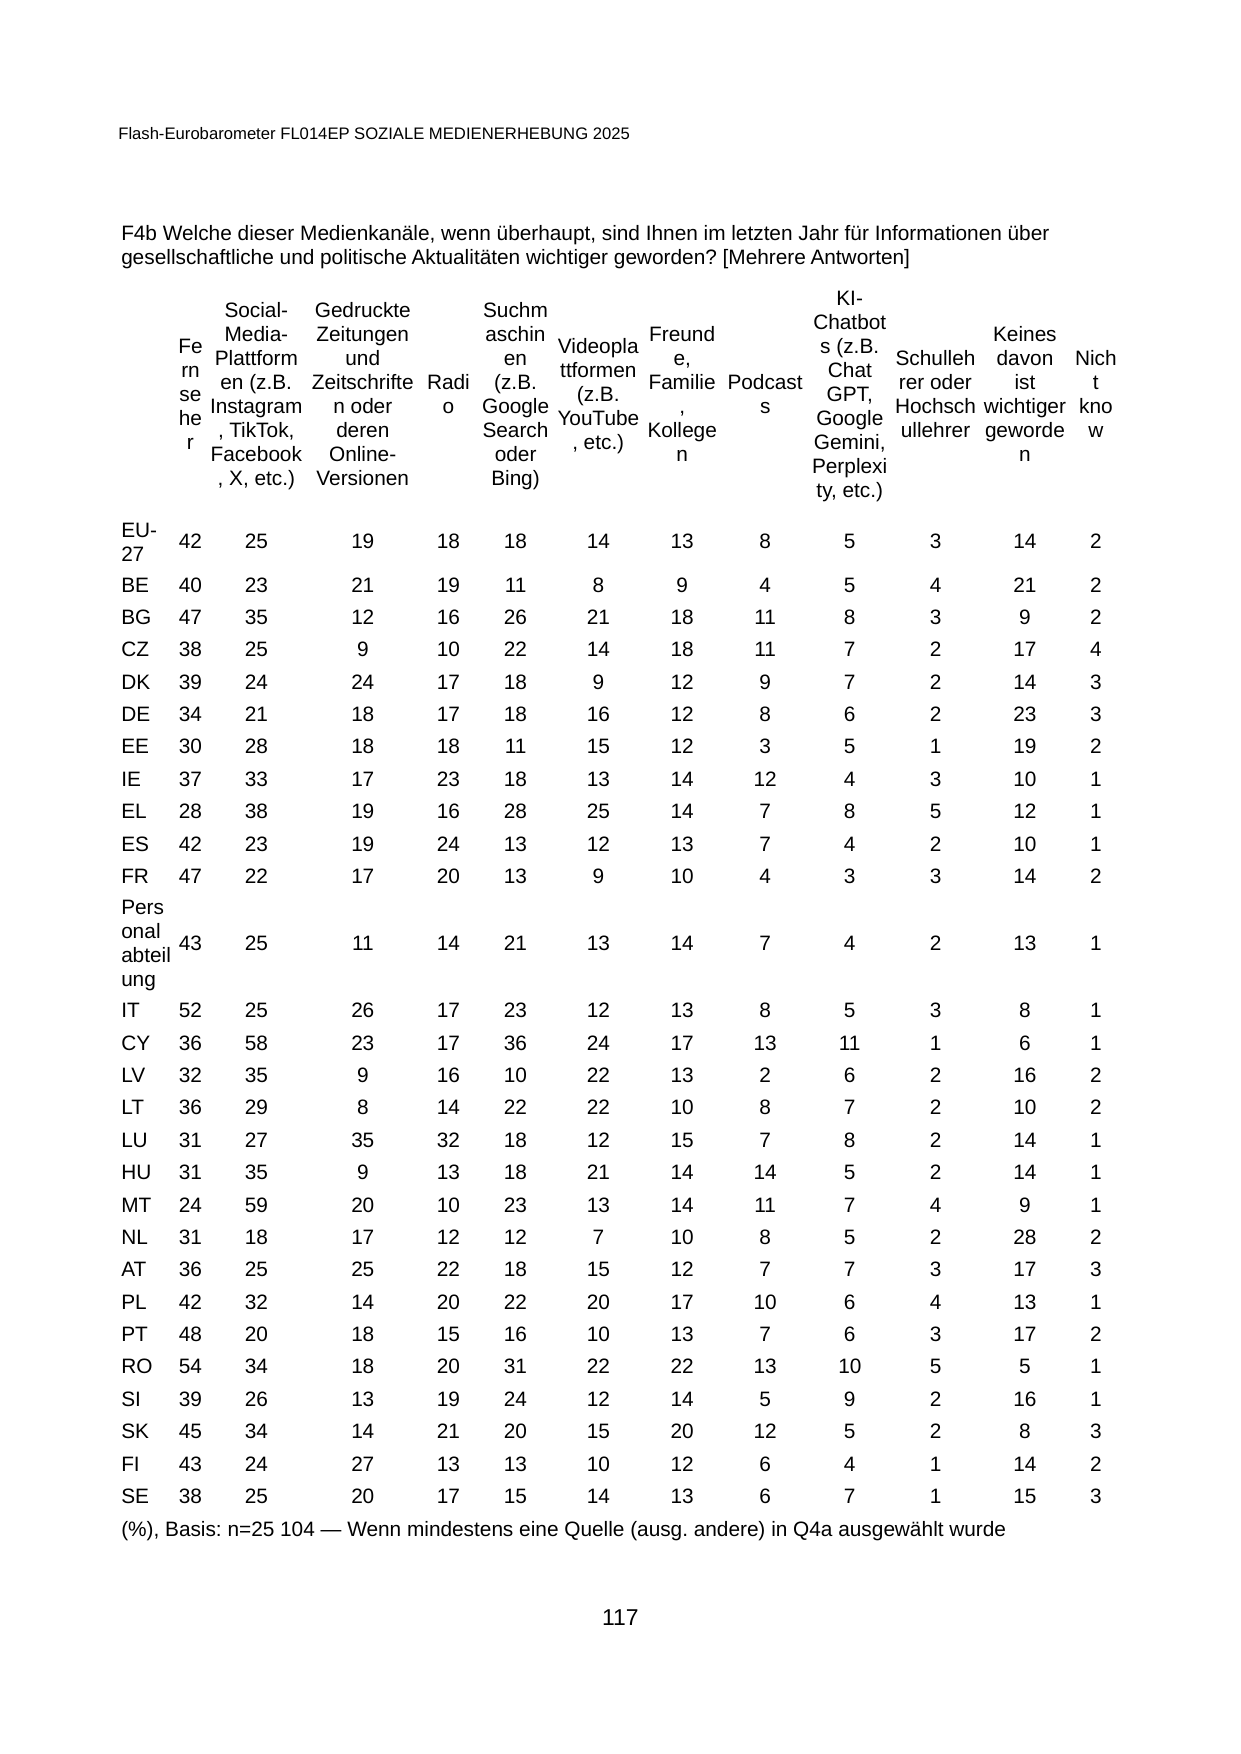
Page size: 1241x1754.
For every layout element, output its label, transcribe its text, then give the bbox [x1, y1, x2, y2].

table_cell 23 [980, 698, 1069, 730]
table_cell Radio [419, 273, 477, 514]
table_cell 11 [721, 633, 809, 665]
table_cell 28 [478, 795, 553, 827]
table_cell 8 [809, 601, 890, 633]
table_cell 4 [809, 828, 890, 860]
table_cell IT [118, 994, 174, 1026]
table_cell 4 [890, 1188, 980, 1221]
table_cell 18 [643, 601, 721, 633]
table_cell 15 [643, 1124, 721, 1156]
table_cell 19 [306, 795, 419, 827]
table_cell 18 [478, 1124, 553, 1156]
table_cell 2 [890, 665, 980, 698]
table_cell 21 [419, 1415, 477, 1447]
table_cell 21 [553, 1156, 643, 1188]
table_cell 29 [206, 1091, 306, 1123]
table_cell EL [118, 795, 174, 827]
table_cell 12 [721, 763, 809, 795]
table_cell 5 [890, 1350, 980, 1383]
table_cell 20 [419, 1285, 477, 1318]
table_cell RO [118, 1350, 174, 1383]
table_cell 8 [721, 1221, 809, 1253]
table_cell 10 [419, 1188, 477, 1221]
table_cell 22 [553, 1350, 643, 1383]
table_cell 5 [809, 1415, 890, 1447]
table_cell [118, 273, 174, 514]
table_cell 14 [643, 763, 721, 795]
table_cell 2 [890, 1059, 980, 1091]
table_cell 36 [174, 1253, 206, 1285]
table_cell 14 [643, 1188, 721, 1221]
table_cell 10 [980, 828, 1069, 860]
table_cell 6 [809, 698, 890, 730]
table_cell 10 [721, 1285, 809, 1318]
table_cell 14 [419, 892, 477, 994]
table_cell 13 [553, 1188, 643, 1221]
table_cell 52 [174, 994, 206, 1026]
table_cell 22 [553, 1059, 643, 1091]
table_cell 35 [206, 1156, 306, 1188]
table_cell 16 [553, 698, 643, 730]
table_cell 47 [174, 860, 206, 892]
table_cell 2 [721, 1059, 809, 1091]
table_cell 19 [306, 828, 419, 860]
table_cell 10 [553, 1448, 643, 1480]
table_cell 13 [419, 1156, 477, 1188]
table_cell 20 [306, 1480, 419, 1512]
table_cell 7 [721, 1124, 809, 1156]
table_cell 5 [809, 568, 890, 601]
table_cell 1 [1069, 1156, 1122, 1188]
table_cell 5 [809, 994, 890, 1026]
table_cell 16 [980, 1059, 1069, 1091]
table_cell 37 [174, 763, 206, 795]
table_cell 18 [478, 1156, 553, 1188]
table_cell 20 [478, 1415, 553, 1447]
table_cell 1 [890, 1026, 980, 1059]
table_cell 12 [643, 1448, 721, 1480]
table_cell 9 [306, 1059, 419, 1091]
table_cell 3 [890, 601, 980, 633]
table_cell 12 [721, 1415, 809, 1447]
table_cell 7 [721, 1253, 809, 1285]
table_cell 31 [174, 1221, 206, 1253]
table_cell 13 [553, 892, 643, 994]
table_cell 3 [890, 763, 980, 795]
table_cell 3 [1069, 665, 1122, 698]
table_cell 21 [553, 601, 643, 633]
table_cell 7 [809, 665, 890, 698]
table_cell 1 [1069, 828, 1122, 860]
table_cell 4 [809, 1448, 890, 1480]
table_cell 4 [890, 568, 980, 601]
table_cell 3 [809, 860, 890, 892]
table_cell 5 [721, 1383, 809, 1415]
table_cell 21 [206, 698, 306, 730]
table_cell 34 [174, 698, 206, 730]
table_cell 15 [980, 1480, 1069, 1512]
table_cell 3 [890, 1318, 980, 1350]
table_cell 4 [1069, 633, 1122, 665]
table_cell 16 [419, 795, 477, 827]
table_cell 1 [890, 1448, 980, 1480]
table_cell 3 [1069, 698, 1122, 730]
table_cell 2 [890, 698, 980, 730]
table_cell 8 [980, 994, 1069, 1026]
table_cell 3 [1069, 1253, 1122, 1285]
table_cell 17 [980, 633, 1069, 665]
table_cell 42 [174, 828, 206, 860]
table_cell 26 [306, 994, 419, 1026]
table_cell 8 [553, 568, 643, 601]
table_cell LV [118, 1059, 174, 1091]
table_cell 7 [721, 1318, 809, 1350]
table_header F4b Welche dieser Medienkanäle, wenn überhaupt, sind Ihnen im letzten Jahr für Informationen über gesellschaftliche und politische Aktualitäten wichtiger geworden? [Mehrere Antworten] [118, 217, 1122, 273]
table_cell 48 [174, 1318, 206, 1350]
table_cell Videoplattformen (z.B. YouTube, etc.) [553, 273, 643, 514]
table_cell 1 [1069, 1350, 1122, 1383]
table_cell BG [118, 601, 174, 633]
table_cell 32 [174, 1059, 206, 1091]
table_cell 21 [478, 892, 553, 994]
table_cell 23 [206, 568, 306, 601]
table_cell 5 [809, 730, 890, 763]
table_cell 6 [809, 1285, 890, 1318]
table_cell 10 [643, 1091, 721, 1123]
table_cell AT [118, 1253, 174, 1285]
table_cell 21 [980, 568, 1069, 601]
table_cell 8 [721, 698, 809, 730]
table_cell 25 [206, 994, 306, 1026]
table_cell 13 [643, 1480, 721, 1512]
table_cell 25 [206, 892, 306, 994]
table_cell FR [118, 860, 174, 892]
table_cell 36 [478, 1026, 553, 1059]
table_cell 2 [1069, 1448, 1122, 1480]
table_cell 13 [478, 828, 553, 860]
table_cell 16 [478, 1318, 553, 1350]
table_cell 47 [174, 601, 206, 633]
table_cell SI [118, 1383, 174, 1415]
table_cell 2 [890, 1124, 980, 1156]
table_cell 2 [890, 1091, 980, 1123]
table_cell 20 [306, 1188, 419, 1221]
table_cell 28 [174, 795, 206, 827]
table_cell 8 [306, 1091, 419, 1123]
table_cell 10 [809, 1350, 890, 1383]
table_cell 1 [1069, 1124, 1122, 1156]
table_cell Suchmaschinen (z.B. Google Search oder Bing) [478, 273, 553, 514]
table_cell 24 [478, 1383, 553, 1415]
table_cell 8 [980, 1415, 1069, 1447]
table_cell 20 [419, 860, 477, 892]
table_cell 33 [206, 763, 306, 795]
table_cell 18 [478, 1253, 553, 1285]
table_cell BE [118, 568, 174, 601]
table_cell 13 [478, 1448, 553, 1480]
table_cell 17 [980, 1253, 1069, 1285]
table_cell 9 [980, 1188, 1069, 1221]
table_cell 18 [419, 515, 477, 568]
table_cell KI-Chatbots (z.B. Chat GPT, Google Gemini, Perplexity, etc.) [809, 273, 890, 514]
table_cell 7 [721, 892, 809, 994]
table_cell 16 [419, 601, 477, 633]
table_cell 25 [206, 633, 306, 665]
table_cell 2 [890, 1383, 980, 1415]
table_cell 10 [419, 633, 477, 665]
table_cell 20 [419, 1350, 477, 1383]
table_cell 9 [553, 665, 643, 698]
table_cell 4 [721, 568, 809, 601]
table_cell 7 [809, 1480, 890, 1512]
table_cell 24 [206, 665, 306, 698]
table_cell 17 [306, 860, 419, 892]
table_cell 1 [1069, 994, 1122, 1026]
table_cell 34 [206, 1415, 306, 1447]
table_cell 8 [809, 1124, 890, 1156]
table_cell 39 [174, 665, 206, 698]
table_cell PT [118, 1318, 174, 1350]
table_cell 19 [419, 568, 477, 601]
table_cell 2 [890, 828, 980, 860]
table_cell Keines davon ist wichtiger geworden [980, 273, 1069, 514]
table_cell 12 [553, 1383, 643, 1415]
table_cell 2 [890, 1156, 980, 1188]
table_cell 17 [419, 1026, 477, 1059]
table_cell 7 [721, 828, 809, 860]
table_cell 32 [419, 1124, 477, 1156]
table_cell 13 [643, 1059, 721, 1091]
table_cell 2 [1069, 1221, 1122, 1253]
table_cell 13 [478, 860, 553, 892]
table_cell 22 [478, 1285, 553, 1318]
table_cell 13 [306, 1383, 419, 1415]
table_cell 25 [553, 795, 643, 827]
table_cell LT [118, 1091, 174, 1123]
table_cell 15 [553, 1253, 643, 1285]
table_cell 45 [174, 1415, 206, 1447]
table_cell 14 [643, 1156, 721, 1188]
table_cell 2 [890, 633, 980, 665]
table_cell 36 [174, 1091, 206, 1123]
table_cell 12 [643, 730, 721, 763]
table_cell 11 [809, 1026, 890, 1059]
table_cell 34 [206, 1350, 306, 1383]
table_cell 13 [980, 1285, 1069, 1318]
table_cell 39 [174, 1383, 206, 1415]
table_cell 27 [306, 1448, 419, 1480]
table_cell 11 [721, 601, 809, 633]
table_cell 28 [206, 730, 306, 763]
table_cell 13 [643, 994, 721, 1026]
table_cell 18 [478, 515, 553, 568]
table_cell 7 [809, 1091, 890, 1123]
table_cell 2 [1069, 1318, 1122, 1350]
table_cell 4 [721, 860, 809, 892]
table_cell 17 [419, 1480, 477, 1512]
table_cell 18 [478, 698, 553, 730]
table_cell 17 [306, 1221, 419, 1253]
table_cell 9 [721, 665, 809, 698]
table_cell 1 [1069, 763, 1122, 795]
table_cell 8 [809, 795, 890, 827]
table_cell 18 [419, 730, 477, 763]
table_cell 5 [809, 1221, 890, 1253]
table_cell 20 [643, 1415, 721, 1447]
table_cell DE [118, 698, 174, 730]
table_cell 23 [478, 1188, 553, 1221]
table_cell 10 [478, 1059, 553, 1091]
table_cell 23 [419, 763, 477, 795]
table_cell 24 [306, 665, 419, 698]
table_cell 12 [643, 698, 721, 730]
table_cell PL [118, 1285, 174, 1318]
table_cell 25 [206, 515, 306, 568]
table_cell 32 [206, 1285, 306, 1318]
table_cell 1 [1069, 1383, 1122, 1415]
table_cell 35 [206, 1059, 306, 1091]
table_cell 1 [890, 1480, 980, 1512]
table_cell 6 [809, 1059, 890, 1091]
table_cell 12 [553, 1124, 643, 1156]
table_cell Nicht know [1069, 273, 1122, 514]
table_cell Podcasts [721, 273, 809, 514]
table_cell 15 [419, 1318, 477, 1350]
table_cell 22 [553, 1091, 643, 1123]
table_cell 28 [980, 1221, 1069, 1253]
table_cell SK [118, 1415, 174, 1447]
table_cell 10 [643, 1221, 721, 1253]
table_cell 36 [174, 1026, 206, 1059]
table_cell 17 [419, 698, 477, 730]
table_cell 1 [1069, 1285, 1122, 1318]
table_cell 14 [553, 515, 643, 568]
table_cell 31 [174, 1124, 206, 1156]
table_cell SE [118, 1480, 174, 1512]
table_cell 3 [890, 994, 980, 1026]
table_cell 22 [478, 633, 553, 665]
table_cell 12 [419, 1221, 477, 1253]
table_cell 17 [306, 763, 419, 795]
table_cell 14 [721, 1156, 809, 1188]
table_cell 14 [980, 1156, 1069, 1188]
table_cell 15 [478, 1480, 553, 1512]
table_cell 13 [721, 1350, 809, 1383]
table_cell 23 [306, 1026, 419, 1059]
table_cell 2 [1069, 730, 1122, 763]
table_cell 13 [721, 1026, 809, 1059]
table_cell 9 [980, 601, 1069, 633]
table_cell 7 [721, 795, 809, 827]
table_cell 5 [809, 1156, 890, 1188]
table_cell 14 [980, 1124, 1069, 1156]
table_cell 11 [478, 730, 553, 763]
table_cell 10 [980, 1091, 1069, 1123]
table_cell 7 [809, 1253, 890, 1285]
table_cell 16 [419, 1059, 477, 1091]
table_cell 14 [306, 1415, 419, 1447]
table_cell 12 [553, 828, 643, 860]
table_cell 5 [980, 1350, 1069, 1383]
table_cell 2 [1069, 515, 1122, 568]
table_cell 14 [980, 1448, 1069, 1480]
table_cell LU [118, 1124, 174, 1156]
table_cell 14 [980, 515, 1069, 568]
table_cell 18 [306, 1350, 419, 1383]
table_cell 1 [1069, 1026, 1122, 1059]
table_cell 12 [643, 1253, 721, 1285]
table_cell 17 [419, 665, 477, 698]
table_cell 18 [478, 763, 553, 795]
table_cell 17 [419, 994, 477, 1026]
table_cell 20 [553, 1285, 643, 1318]
table_cell 1 [1069, 1188, 1122, 1221]
table_cell 2 [1069, 1091, 1122, 1123]
table_cell 18 [478, 665, 553, 698]
table_cell 14 [643, 892, 721, 994]
table_cell 10 [980, 763, 1069, 795]
table_cell 25 [306, 1253, 419, 1285]
table_cell 7 [553, 1221, 643, 1253]
table_cell 24 [553, 1026, 643, 1059]
table_cell 22 [419, 1253, 477, 1285]
table_cell 58 [206, 1026, 306, 1059]
table_cell 8 [721, 515, 809, 568]
table_cell 26 [206, 1383, 306, 1415]
table_cell 2 [890, 1221, 980, 1253]
table_cell 2 [1069, 601, 1122, 633]
table_cell 11 [478, 568, 553, 601]
table_cell 3 [890, 860, 980, 892]
table_cell DK [118, 665, 174, 698]
table_cell 13 [643, 828, 721, 860]
table_cell 30 [174, 730, 206, 763]
table_cell 4 [809, 763, 890, 795]
table_cell 19 [419, 1383, 477, 1415]
table_cell 18 [206, 1221, 306, 1253]
table_cell 35 [206, 601, 306, 633]
table_cell 14 [643, 795, 721, 827]
table_cell 14 [306, 1285, 419, 1318]
table_cell 7 [809, 633, 890, 665]
table_cell 13 [643, 1318, 721, 1350]
table_cell 6 [980, 1026, 1069, 1059]
table_cell 11 [306, 892, 419, 994]
table_cell ES [118, 828, 174, 860]
table_cell Freunde, Familie, Kollegen [643, 273, 721, 514]
table_cell 43 [174, 892, 206, 994]
table_cell 31 [478, 1350, 553, 1383]
table_cell 38 [206, 795, 306, 827]
table_cell 8 [721, 1091, 809, 1123]
table_cell 19 [306, 515, 419, 568]
table_cell 1 [1069, 795, 1122, 827]
table_cell 5 [809, 515, 890, 568]
table_cell 13 [643, 515, 721, 568]
table_cell 12 [643, 665, 721, 698]
table_cell Gedruckte Zeitungen und Zeitschriften oder deren Online-Versionen [306, 273, 419, 514]
table_cell 6 [809, 1318, 890, 1350]
table_cell 1 [1069, 892, 1122, 994]
table_cell EU-27 [118, 515, 174, 568]
table_cell 16 [980, 1383, 1069, 1415]
table_cell 3 [721, 730, 809, 763]
table_cell 24 [174, 1188, 206, 1221]
table_cell 13 [419, 1448, 477, 1480]
table_cell (%), Basis: n=25 104 — Wenn mindestens eine Quelle (ausg. andere) in Q4a ausgewählt wurde [118, 1512, 1122, 1544]
table_cell 43 [174, 1448, 206, 1480]
table_cell Schullehrer oder Hochschullehrer [890, 273, 980, 514]
table_cell 2 [1069, 1059, 1122, 1091]
table_cell 9 [306, 1156, 419, 1188]
table_cell Social-Media-Plattformen (z.B. Instagram, TikTok, Facebook, X, etc.) [206, 273, 306, 514]
table_cell 18 [643, 633, 721, 665]
table_cell 38 [174, 633, 206, 665]
table_cell NL [118, 1221, 174, 1253]
table_cell 14 [419, 1091, 477, 1123]
table_cell 19 [980, 730, 1069, 763]
table_cell 22 [206, 860, 306, 892]
table_cell 54 [174, 1350, 206, 1383]
table_cell 20 [206, 1318, 306, 1350]
table_cell 13 [980, 892, 1069, 994]
table_cell HU [118, 1156, 174, 1188]
table_cell 11 [721, 1188, 809, 1221]
table_cell 40 [174, 568, 206, 601]
table_cell 2 [890, 1415, 980, 1447]
table_cell 23 [206, 828, 306, 860]
table_cell 2 [1069, 568, 1122, 601]
table_cell 5 [890, 795, 980, 827]
table_cell 12 [478, 1221, 553, 1253]
table_cell 31 [174, 1156, 206, 1188]
table_cell 10 [553, 1318, 643, 1350]
table_cell 17 [643, 1285, 721, 1318]
table_cell 14 [980, 860, 1069, 892]
table_cell 3 [1069, 1480, 1122, 1512]
table_cell 2 [890, 892, 980, 994]
table_cell 3 [890, 1253, 980, 1285]
table_cell 22 [643, 1350, 721, 1383]
table_cell 4 [890, 1285, 980, 1318]
table_cell 35 [306, 1124, 419, 1156]
table_cell 22 [478, 1091, 553, 1123]
table_cell 17 [980, 1318, 1069, 1350]
table_cell 26 [478, 601, 553, 633]
table_cell Personalabteilung [118, 892, 174, 994]
table_cell 14 [553, 1480, 643, 1512]
table_cell 42 [174, 515, 206, 568]
table_cell FI [118, 1448, 174, 1480]
table_cell 6 [721, 1480, 809, 1512]
table_cell 42 [174, 1285, 206, 1318]
table_cell EE [118, 730, 174, 763]
table_cell 18 [306, 1318, 419, 1350]
table_cell 25 [206, 1480, 306, 1512]
table_cell 13 [553, 763, 643, 795]
table_cell CY [118, 1026, 174, 1059]
table_cell MT [118, 1188, 174, 1221]
table_cell 14 [553, 633, 643, 665]
table_cell 23 [478, 994, 553, 1026]
table_cell 10 [643, 860, 721, 892]
table_cell 12 [980, 795, 1069, 827]
table_cell 2 [1069, 860, 1122, 892]
table_cell 24 [206, 1448, 306, 1480]
table_cell 18 [306, 730, 419, 763]
table_cell 3 [1069, 1415, 1122, 1447]
table_cell 9 [306, 633, 419, 665]
table_cell 8 [721, 994, 809, 1026]
table_cell 14 [643, 1383, 721, 1415]
table_cell CZ [118, 633, 174, 665]
table_cell 38 [174, 1480, 206, 1512]
table_cell Fernseher [174, 273, 206, 514]
table_cell 21 [306, 568, 419, 601]
table_cell 9 [809, 1383, 890, 1415]
table_cell 14 [980, 665, 1069, 698]
table_cell 17 [643, 1026, 721, 1059]
table_cell 6 [721, 1448, 809, 1480]
table_cell 59 [206, 1188, 306, 1221]
table_cell 12 [553, 994, 643, 1026]
table_cell 12 [306, 601, 419, 633]
table_cell 25 [206, 1253, 306, 1285]
table_cell IE [118, 763, 174, 795]
table_cell 24 [419, 828, 477, 860]
table_cell 3 [890, 515, 980, 568]
table_cell 4 [809, 892, 890, 994]
table_cell 7 [809, 1188, 890, 1221]
table_cell 9 [643, 568, 721, 601]
table_cell 15 [553, 1415, 643, 1447]
table_cell 18 [306, 698, 419, 730]
table_cell 15 [553, 730, 643, 763]
table_cell 27 [206, 1124, 306, 1156]
table_cell 9 [553, 860, 643, 892]
table_cell 1 [890, 730, 980, 763]
